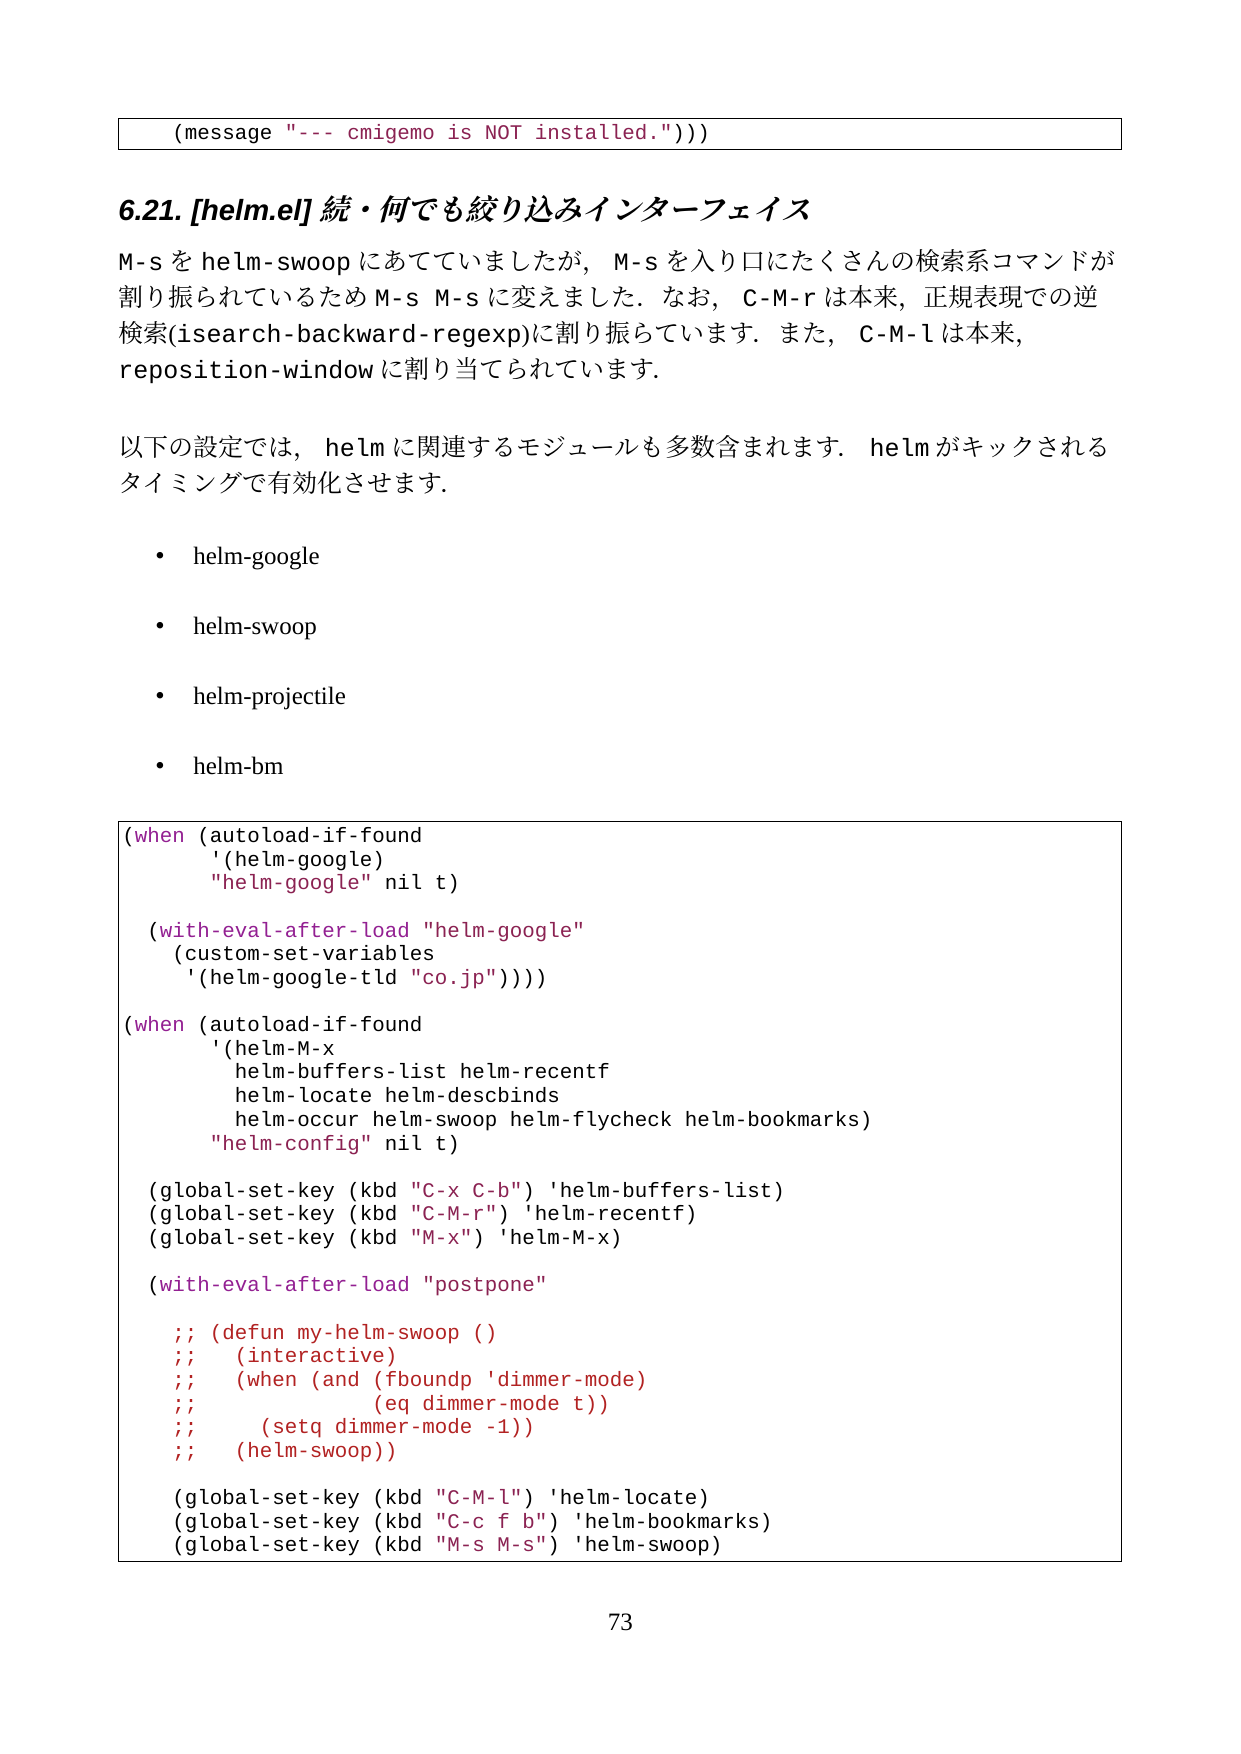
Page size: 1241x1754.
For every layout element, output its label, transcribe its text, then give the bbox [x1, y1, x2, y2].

text (global-set-key (kbd "C-M-l") 'helm-locate) [119, 1483, 1121, 1507]
text (when (autoload-if-found [119, 822, 1121, 845]
list helm-google [156, 541, 1122, 599]
text ;; (eq dimmer-mode t)) [119, 1389, 1121, 1412]
text ;; (setq dimmer-mode -1)) [119, 1412, 1121, 1436]
text (global-set-key (kbd "M-s M-s") 'helm-swoop) [119, 1531, 1121, 1561]
list helm-projectile [156, 681, 1122, 739]
text M-s を helm-swoop にあてていましたが， M-s を入り口にたくさんの検索系コマンドが割り振られているため M-s M-s に変えました．なお， C-M-r は本来，正規表現での逆検索(isearch-backward-regexp)に割り振らています．また， C-M-l は本来， reposition-window に割り当てられています． [118, 241, 1122, 415]
text '(helm-M-x [119, 1034, 1121, 1058]
text helm-buffers-list helm-recentf [119, 1058, 1121, 1081]
text (global-set-key (kbd "M-x") 'helm-M-x) [119, 1223, 1121, 1247]
list helm-swoop [156, 611, 1122, 669]
text ;; (defun my-helm-swoop () [119, 1318, 1121, 1341]
text helm-locate helm-descbinds [119, 1081, 1121, 1105]
text (custom-set-variables [119, 939, 1121, 963]
subtitle [helm.el] 続・何でも絞り込みインターフェイス [118, 187, 1122, 229]
text (global-set-key (kbd "C-M-r") 'helm-recentf) [119, 1199, 1121, 1223]
text (when (autoload-if-found [119, 1010, 1121, 1034]
text ;; (helm-swoop)) [119, 1436, 1121, 1459]
text (global-set-key (kbd "C-x C-b") 'helm-buffers-list) [119, 1176, 1121, 1199]
text (message "--- cmigemo is NOT installed."))) [119, 119, 1121, 149]
text ;; (when (and (fboundp 'dimmer-mode) [119, 1365, 1121, 1389]
text helm-occur helm-swoop helm-flycheck helm-bookmarks) [119, 1105, 1121, 1128]
text "helm-config" nil t) [119, 1128, 1121, 1152]
text '(helm-google) [119, 845, 1121, 868]
text (with-eval-after-load "postpone" [119, 1270, 1121, 1294]
text (global-set-key (kbd "C-c f b") 'helm-bookmarks) [119, 1507, 1121, 1531]
text ;; (interactive) [119, 1341, 1121, 1365]
text (with-eval-after-load "helm-google" [119, 916, 1121, 939]
text '(helm-google-tld "co.jp")))) [119, 963, 1121, 987]
text "helm-google" nil t) [119, 868, 1121, 892]
text 以下の設定では， helm に関連するモジュールも多数含まれます． helm がキックされるタイミングで有効化させます． [118, 428, 1122, 529]
list helm-bm [156, 751, 1122, 809]
